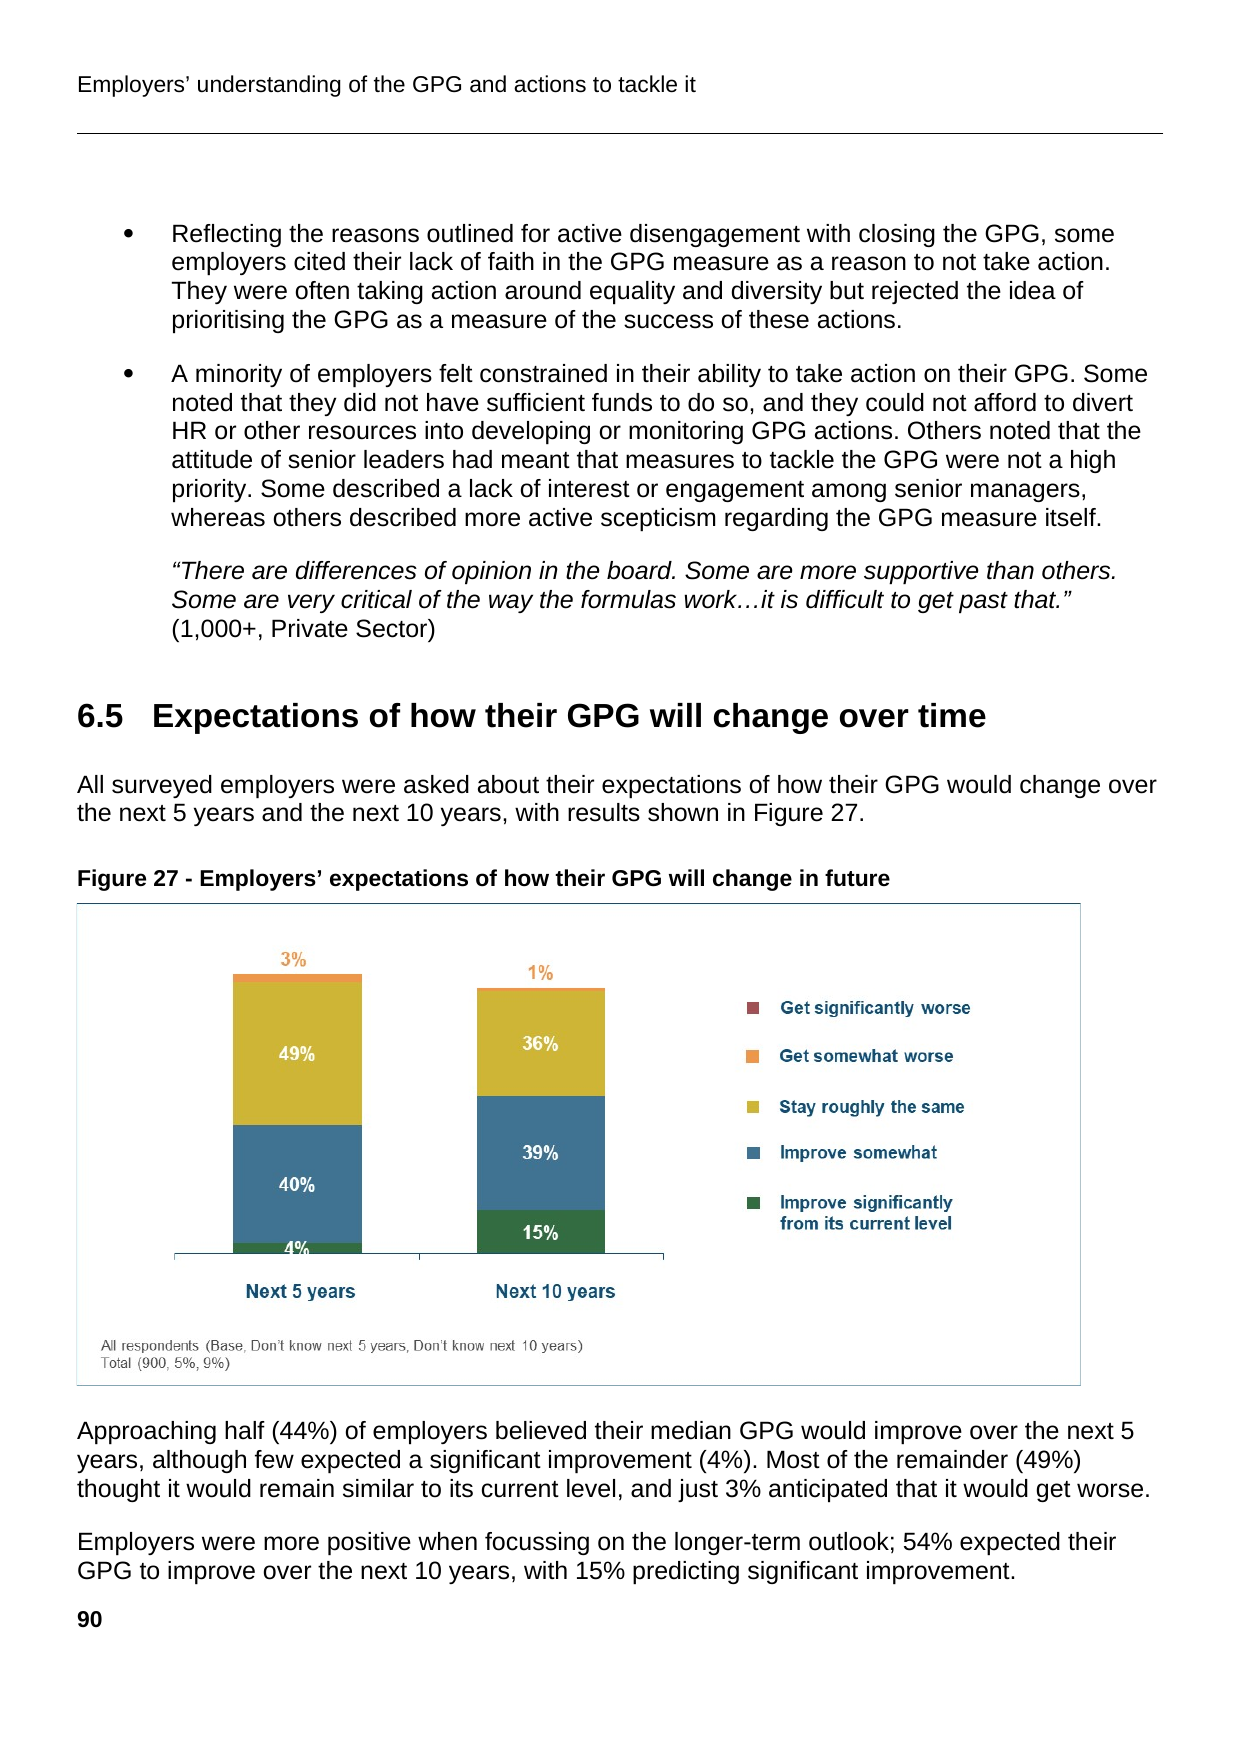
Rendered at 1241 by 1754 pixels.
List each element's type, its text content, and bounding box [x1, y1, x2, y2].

list A minority of employers felt constrained in their ability to take action on their GPG. Some noted that they did not have sufficient funds to do so, and they could not afford to divert HR or other resources into developing or monitoring GPG actions. Others noted that the attitude of senior leaders had meant that measures to tackle the GPG were not a high priority. Some described a lack of interest or engagement among senior managers, whereas others described more active scepticism regarding the GPG measure itself. [124, 359, 1163, 531]
subtitle 6.5 Expectations of how their GPG will change over time [77, 696, 1163, 735]
text Figure 27 - Employers’ expectations of how their GPG will change in future [77, 864, 1163, 891]
text Employers were more positive when focussing on the longer-term outlook; 54% expected their GPG to improve over the next 10 years, with 15% predicting significant improvement. [77, 1527, 1163, 1585]
list Reflecting the reasons outlined for active disengagement with closing the GPG, some employers cited their lack of faith in the GPG measure as a reason to not take action. They were often taking action around equality and diversity but rejected the idea of prioritising the GPG as a measure of the success of these actions. [124, 218, 1163, 334]
text Approaching half (44%) of employers believed their median GPG would improve over the next 5 years, although few expected a significant improvement (4%). Most of the remainder (49%) thought it would remain similar to its current level, and just 3% anticipated that it would get worse. [77, 1416, 1163, 1502]
text All surveyed employers were asked about their expectations of how their GPG would change over the next 5 years and the next 10 years, with results shown in Figure 27. [77, 769, 1163, 827]
list “There are differences of opinion in the board. Some are more supportive than others. Some are very critical of the way the formulas work…it is difficult to get past that.” (1,000+, Private Sector) [171, 556, 1163, 642]
